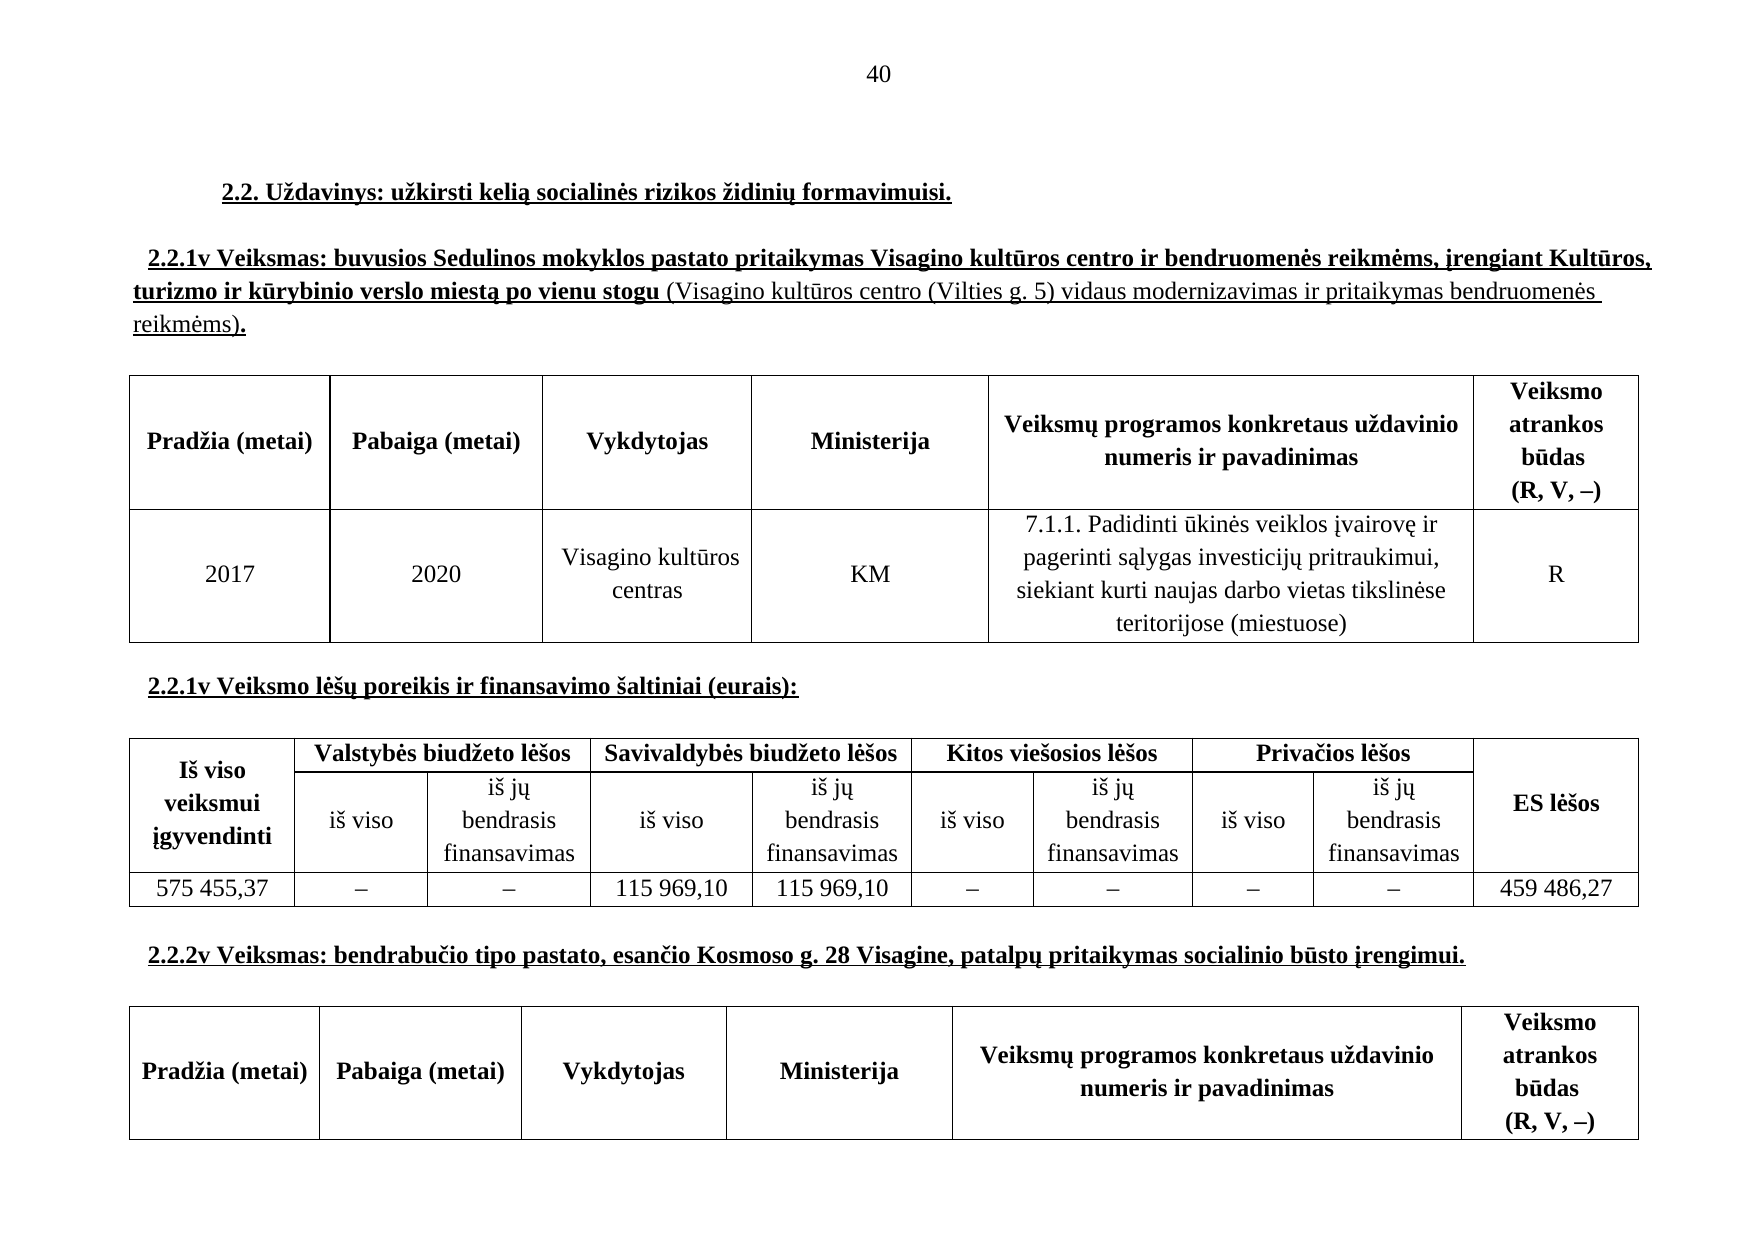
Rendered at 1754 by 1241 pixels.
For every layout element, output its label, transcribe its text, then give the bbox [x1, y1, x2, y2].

table_cell iš viso [1193, 773, 1313, 872]
table_header Ministerija [727, 1007, 952, 1139]
table_cell iš viso [912, 773, 1033, 872]
table_header Privačios lėšos [1193, 739, 1473, 771]
table_cell iš jų bendrasis finansavimas [753, 773, 911, 872]
table_header Pradžia (metai) [130, 376, 329, 508]
table_header Pabaiga (metai) [331, 376, 542, 508]
table_cell – [295, 873, 427, 906]
text 2.2. Uždavinys: užkirsti kelią socialinės rizikos židinių formavimuisi. [118, 177, 1751, 206]
table_header Veiksmo atrankos būdas (R, V, –) [1474, 376, 1638, 508]
table_header Savivaldybės biudžeto lėšos [591, 739, 911, 771]
table_cell iš jų bendrasis finansavimas [1034, 773, 1192, 872]
text turizmo ir kūrybinio verslo miestą po vienu stogu (Visagino kultūros centro (Vilties g. 5) vidaus modernizavimas ir pritaikymas bendruomenės [133, 276, 1751, 305]
table_cell Visagino kultūros centras [543, 510, 751, 642]
table_header Vykdytojas [543, 376, 751, 508]
table_cell iš jų bendrasis finansavimas [1314, 773, 1473, 872]
table_header Pradžia (metai) [130, 1007, 319, 1139]
table_cell 2017 [130, 510, 329, 642]
table_header Valstybės biudžeto lėšos [295, 739, 590, 771]
table_cell – [1193, 873, 1313, 906]
table_cell 575 455,37 [130, 873, 294, 906]
table_header ES lėšos [1474, 739, 1638, 872]
table_cell iš viso [295, 773, 427, 872]
table_header Ministerija [752, 376, 988, 508]
table_header Vykdytojas [522, 1007, 726, 1139]
table_cell 115 969,10 [591, 873, 752, 906]
table_cell R [1474, 510, 1638, 642]
text 2.2.2v Veiksmas: bendrabučio tipo pastato, esančio Kosmoso g. 28 Visagine, patalpų pritaikymas socialinio būsto įrengimui. [118, 940, 1751, 968]
table_cell 2020 [331, 510, 542, 642]
table_header Veiksmų programos konkretaus uždavinio numeris ir pavadinimas [989, 376, 1473, 508]
table_cell 459 486,27 [1474, 873, 1638, 906]
table_cell iš jų bendrasis finansavimas [428, 773, 590, 872]
table_cell – [912, 873, 1033, 906]
table_header Veiksmų programos konkretaus uždavinio numeris ir pavadinimas [953, 1007, 1461, 1139]
table_cell iš viso [591, 773, 752, 872]
table_cell 115 969,10 [753, 873, 911, 906]
table_header Iš viso veiksmui įgyvendinti [130, 739, 294, 872]
text 2.2.1v Veiksmas: buvusios Sedulinos mokyklos pastato pritaikymas Visagino kultūros centro ir bendruomenės reikmėms, įrengiant Kultūros, [133, 243, 1654, 272]
table_cell 7.1.1. Padidinti ūkinės veiklos įvairovę ir pagerinti sąlygas investicijų pritraukimui, siekiant kurti naujas darbo vietas tikslinėse teritorijose (miestuose) [989, 510, 1473, 642]
text 2.2.1v Veiksmo lėšų poreikis ir finansavimo šaltiniai (eurais): [118, 671, 1639, 700]
table_header Kitos viešosios lėšos [912, 739, 1192, 771]
table_cell KM [752, 510, 988, 642]
table_header Pabaiga (metai) [320, 1007, 521, 1139]
table_cell – [1314, 873, 1473, 906]
text reikmėms). [133, 309, 1751, 338]
table_cell – [1034, 873, 1192, 906]
table_header Veiksmo atrankos būdas (R, V, –) [1462, 1007, 1638, 1139]
table_cell – [428, 873, 590, 906]
